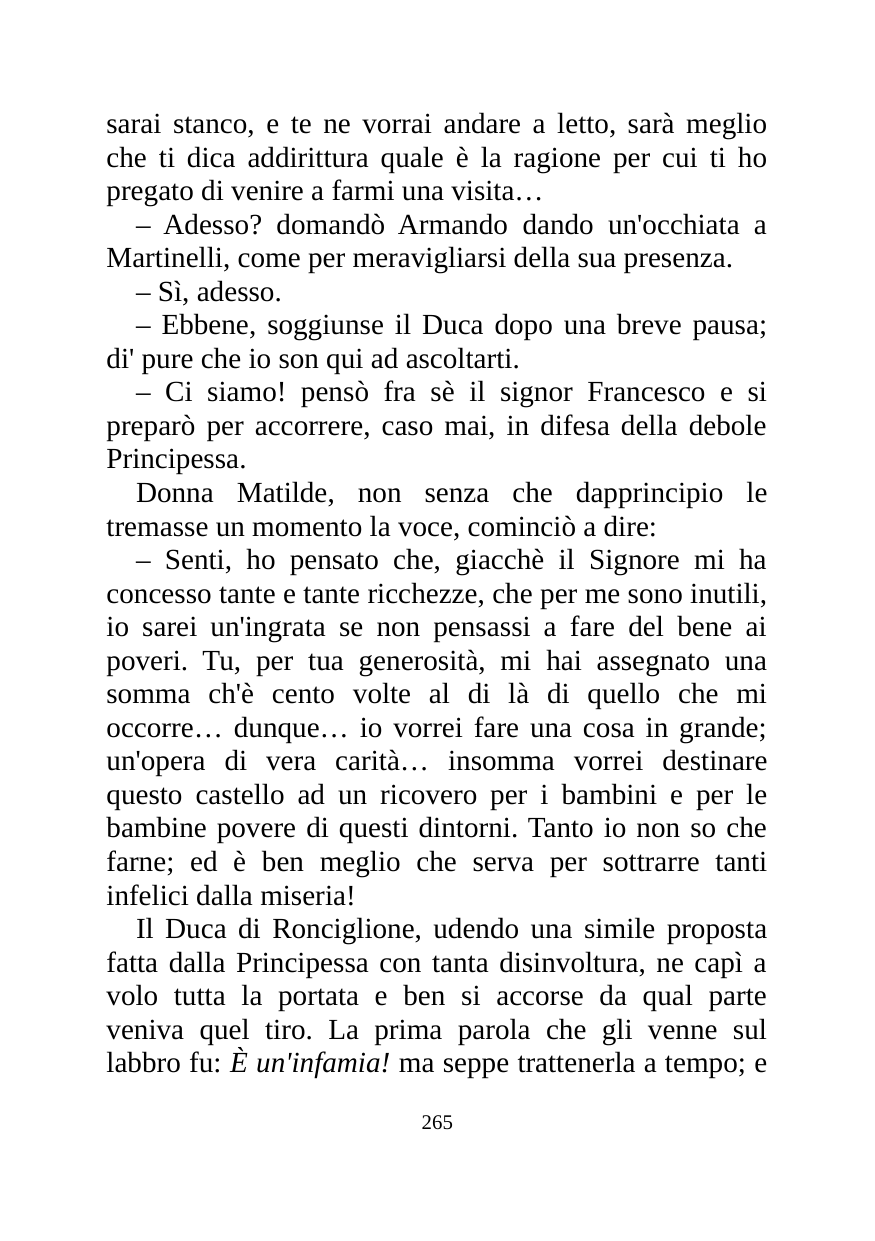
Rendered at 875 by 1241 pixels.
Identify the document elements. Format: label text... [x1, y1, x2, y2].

text Donna Matilde, non senza che dapprincipio le tremasse un momento la voce, cominciò a dire: [106, 475, 768, 542]
text – Senti, ho pensato che, giacchè il Signore mi ha concesso tante e tante ricchezze, che per me sono inutili, io sarei un'ingrata se non pensassi a fare del bene ai poveri. Tu, per tua generosità, mi hai assegnato una somma ch'è cento volte al di là di quello che mi occorre… dunque… io vorrei fare una cosa in grande; un'opera di vera carità… insomma vorrei destinare questo castello ad un ricovero per i bambini e per le bambine povere di questi dintorni. Tanto io non so che farne; ed è ben meglio che serva per sottrarre tanti infelici dalla miseria! [106, 542, 768, 911]
text sarai stanco, e te ne vorrai andare a letto, sarà meglio che ti dica addirittura quale è la ragione per cui ti ho pregato di venire a farmi una visita… [106, 106, 768, 207]
text Il Duca di Ronciglione, udendo una simile proposta fatta dalla Principessa con tanta disinvoltura, ne capì a volo tutta la portata e ben si accorse da qual parte veniva quel tiro. La prima parola che gli venne sul labbro fu: È un'infamia! ma seppe trattenerla a tempo; e [106, 911, 768, 1079]
text – Sì, adesso. [106, 274, 768, 307]
text – Ci siamo! pensò fra sè il signor Francesco e si preparò per accorrere, caso mai, in difesa della debole Principessa. [106, 374, 768, 475]
text – Adesso? domandò Armando dando un'occhiata a Martinelli, come per meravigliarsi della sua presenza. [106, 207, 768, 274]
text – Ebbene, soggiunse il Duca dopo una breve pausa; di' pure che io son qui ad ascoltarti. [106, 307, 768, 374]
